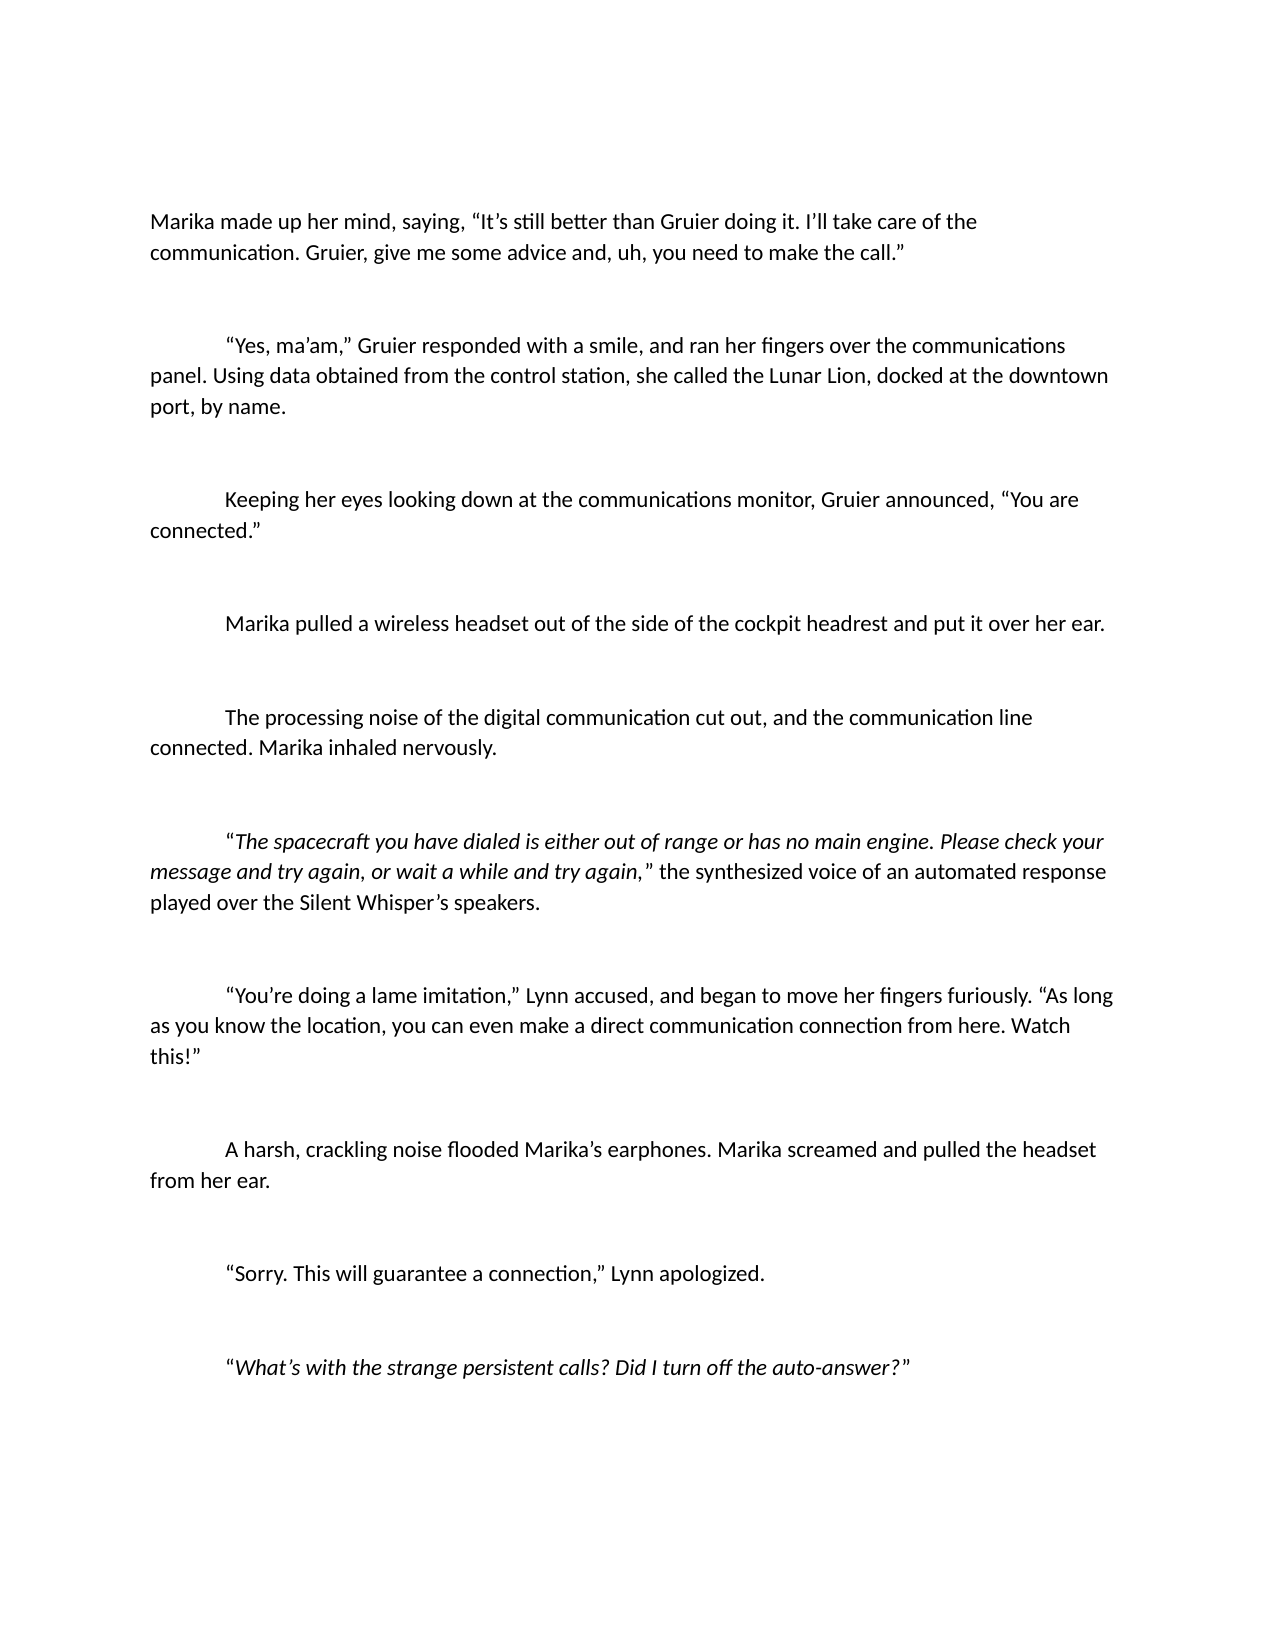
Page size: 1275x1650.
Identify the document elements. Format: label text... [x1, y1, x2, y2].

text “Sorry. This will guarantee a connection,” Lynn apologized. [150, 1259, 1125, 1288]
text Keeping her eyes looking down at the communications monitor, Gruier announced, “You are connected.” [150, 486, 1125, 544]
text “You’re doing a lame imitation,” Lynn accused, and began to move her fingers furiously. “As long as you know the location, you can even make a direct communication connection from here. Watch this!” [150, 981, 1125, 1070]
text Marika pulled a wireless headset out of the side of the cockpit headrest and put it over her ear. [150, 609, 1125, 638]
text “The spacecraft you have dialed is either out of range or has no main engine. Please check your message and try again, or wait a while and try again,” the synthesized voice of an automated response played over the Silent Whisper’s speakers. [150, 827, 1125, 916]
text “Yes, ma’am,” Gruier responded with a smile, and ran her fingers over the communications panel. Using data obtained from the control station, she called the Lunar Lion, docked at the downtown port, by name. [150, 331, 1125, 420]
text A harsh, crackling noise flooded Marika’s earphones. Marika screamed and pulled the headset from her ear. [150, 1136, 1125, 1194]
text The processing noise of the digital communication cut out, and the communication line connected. Marika inhaled nervously. [150, 703, 1125, 762]
text Marika made up her mind, saying, “It’s still better than Gruier doing it. I’ll take care of the communication. Gruier, give me some advice and, uh, you need to make the call.” [150, 207, 1125, 266]
text “What’s with the strange persistent calls? Did I turn off the auto-answer?” [150, 1353, 1125, 1381]
